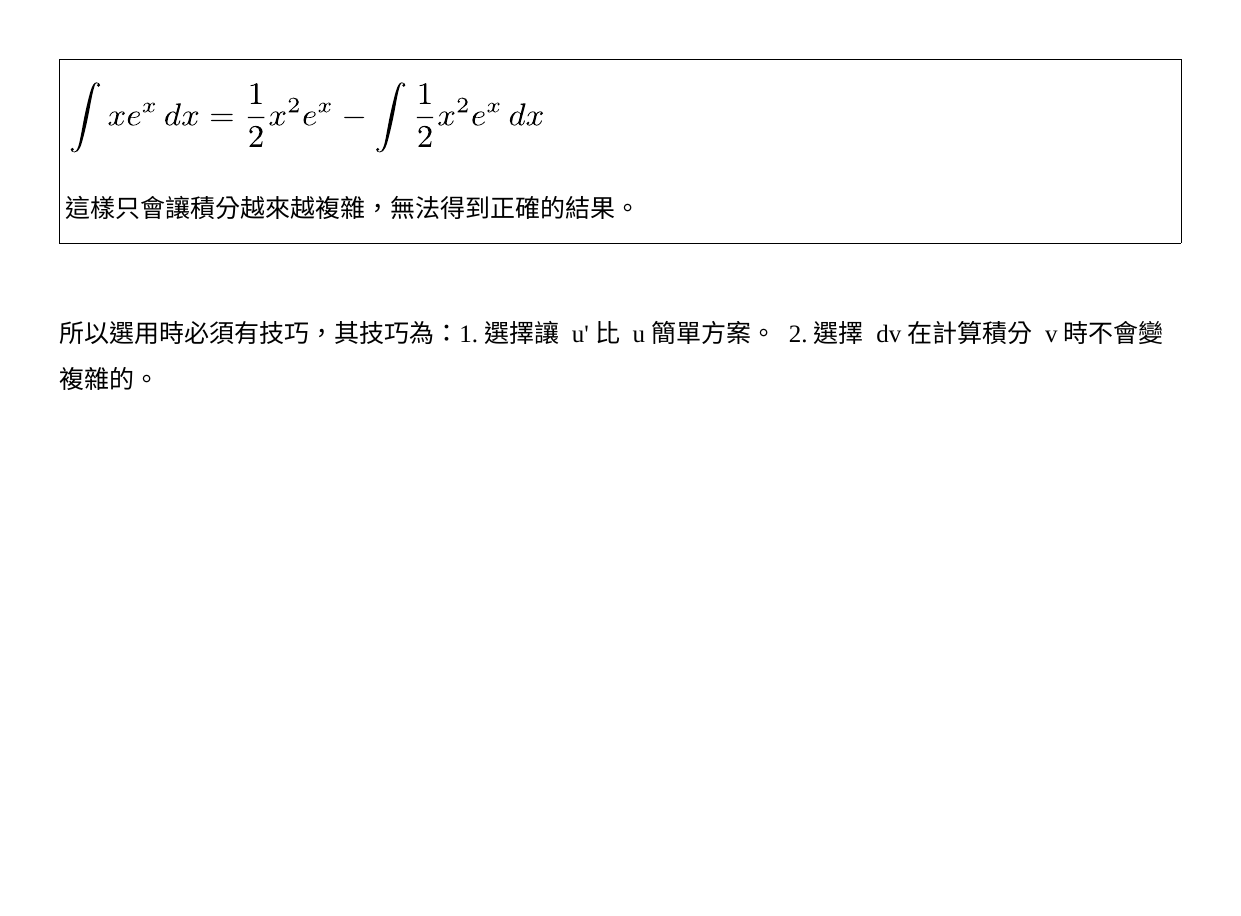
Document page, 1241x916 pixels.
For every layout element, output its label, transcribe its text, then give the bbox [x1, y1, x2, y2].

table_header 這樣只會讓積分越來越複雜，無法得到正確的結果。 [60, 60, 1181, 243]
text 所以選用時必須有技巧，其技巧為：1. 選擇讓 u' 比 u 簡單方案。 2. 選擇 dv 在計算積分 v 時不會變複雜的。 [59, 314, 1181, 396]
